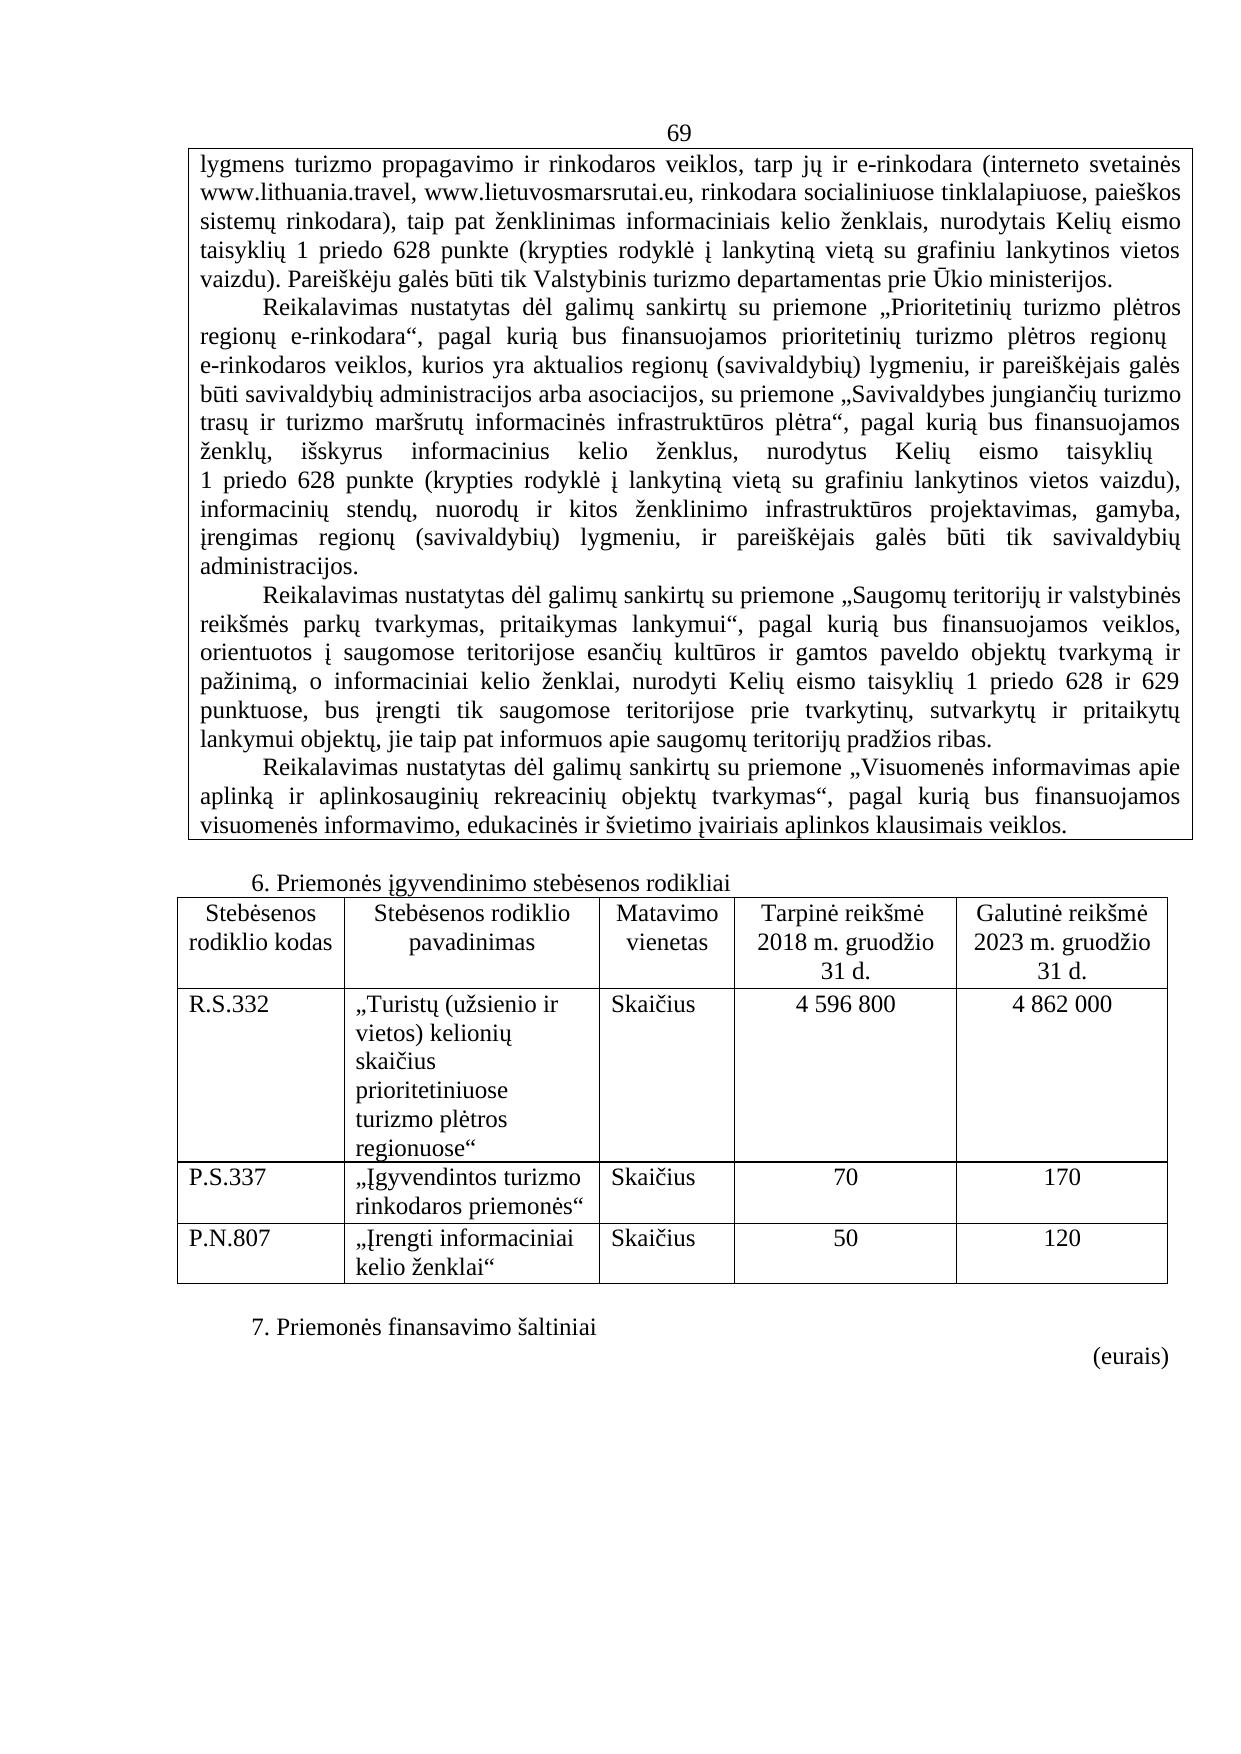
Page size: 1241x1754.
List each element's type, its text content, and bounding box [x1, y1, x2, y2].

table_header Stebėsenos rodiklio pavadinimas [345, 898, 599, 988]
table_cell 120 [957, 1224, 1167, 1283]
table_cell 170 [957, 1163, 1167, 1222]
table_cell „Įgyvendintos turizmo rinkodaros priemonės“ [345, 1163, 599, 1222]
table_cell Skaičius [600, 989, 734, 1161]
table_cell „Įrengti informaciniai kelio ženklai“ [345, 1224, 599, 1283]
table_cell P.S.337 [178, 1163, 344, 1222]
table_header Galutinė reikšmė 2023 m. gruodžio 31 d. [957, 898, 1167, 988]
table_header Matavimo vienetas [600, 898, 734, 988]
table_cell 50 [735, 1224, 956, 1283]
table_cell „Turistų (užsienio ir vietos) kelionių skaičius prioritetiniuose turizmo plėtros regionuose“ [345, 989, 599, 1161]
table_cell P.N.807 [178, 1224, 344, 1283]
table_cell 70 [735, 1163, 956, 1222]
table_cell 4 596 800 [735, 989, 956, 1161]
text 6. Priemonės įgyvendinimo stebėsenos rodikliai [177, 868, 1181, 897]
table_header Stebėsenos rodiklio kodas [178, 898, 344, 988]
table_header lygmens turizmo propagavimo ir rinkodaros veiklos, tarp jų ir e-rinkodara (interneto svetainės www.lithuania.travel, www.lietuvosmarsrutai.eu, rinkodara socialiniuose tinklalapiuose, paieškos sistemų rinkodara), taip pat ženklinimas informaciniais kelio ženklais, nurodytais Kelių eismo taisyklių 1 priedo 628 punkte (krypties rodyklė į lankytiną vietą su grafiniu lankytinos vietos vaizdu). Pareiškėju galės būti tik Valstybinis turizmo departamentas prie Ūkio ministerijos. Reikalavimas nustatytas dėl galimų sankirtų su priemone „Prioritetinių turizmo plėtros regionų e-rinkodara“, pagal kurią bus finansuojamos prioritetinių turizmo plėtros regionų e-rinkodaros veiklos, kurios yra aktualios regionų (savivaldybių) lygmeniu, ir pareiškėjais galės būti savivaldybių administracijos arba asociacijos, su priemone „Savivaldybes jungiančių turizmo trasų ir turizmo maršrutų informacinės infrastruktūros plėtra“, pagal kurią bus finansuojamos ženklų, išskyrus informacinius kelio ženklus, nurodytus Kelių eismo taisyklių 1 priedo 628 punkte (krypties rodyklė į lankytiną vietą su grafiniu lankytinos vietos vaizdu), informacinių stendų, nuorodų ir kitos ženklinimo infrastruktūros projektavimas, gamyba, įrengimas regionų (savivaldybių) lygmeniu, ir pareiškėjais galės būti tik savivaldybių administracijos. Reikalavimas nustatytas dėl galimų sankirtų su priemone „Saugomų teritorijų ir valstybinės reikšmės parkų tvarkymas, pritaikymas lankymui“, pagal kurią bus finansuojamos veiklos, orientuotos į saugomose teritorijose esančių kultūros ir gamtos paveldo objektų tvarkymą ir pažinimą, o informaciniai kelio ženklai, nurodyti Kelių eismo taisyklių 1 priedo 628 ir 629 punktuose, bus įrengti tik saugomose teritorijose prie tvarkytinų, sutvarkytų ir pritaikytų lankymui objektų, jie taip pat informuos apie saugomų teritorijų pradžios ribas. Reikalavimas nustatytas dėl galimų sankirtų su priemone „Visuomenės informavimas apie aplinką ir aplinkosauginių rekreacinių objektų tvarkymas“, pagal kurią bus finansuojamos visuomenės informavimo, edukacinės ir švietimo įvairiais aplinkos klausimais veiklos. [189, 149, 1192, 839]
table_cell Skaičius [600, 1224, 734, 1283]
text 7. Priemonės finansavimo šaltiniai [177, 1312, 1181, 1341]
table_cell Skaičius [600, 1163, 734, 1222]
table_header Tarpinė reikšmė 2018 m. gruodžio 31 d. [735, 898, 956, 988]
table_cell 4 862 000 [957, 989, 1167, 1161]
text (eurais) [177, 1341, 1181, 1370]
table_cell R.S.332 [178, 989, 344, 1161]
